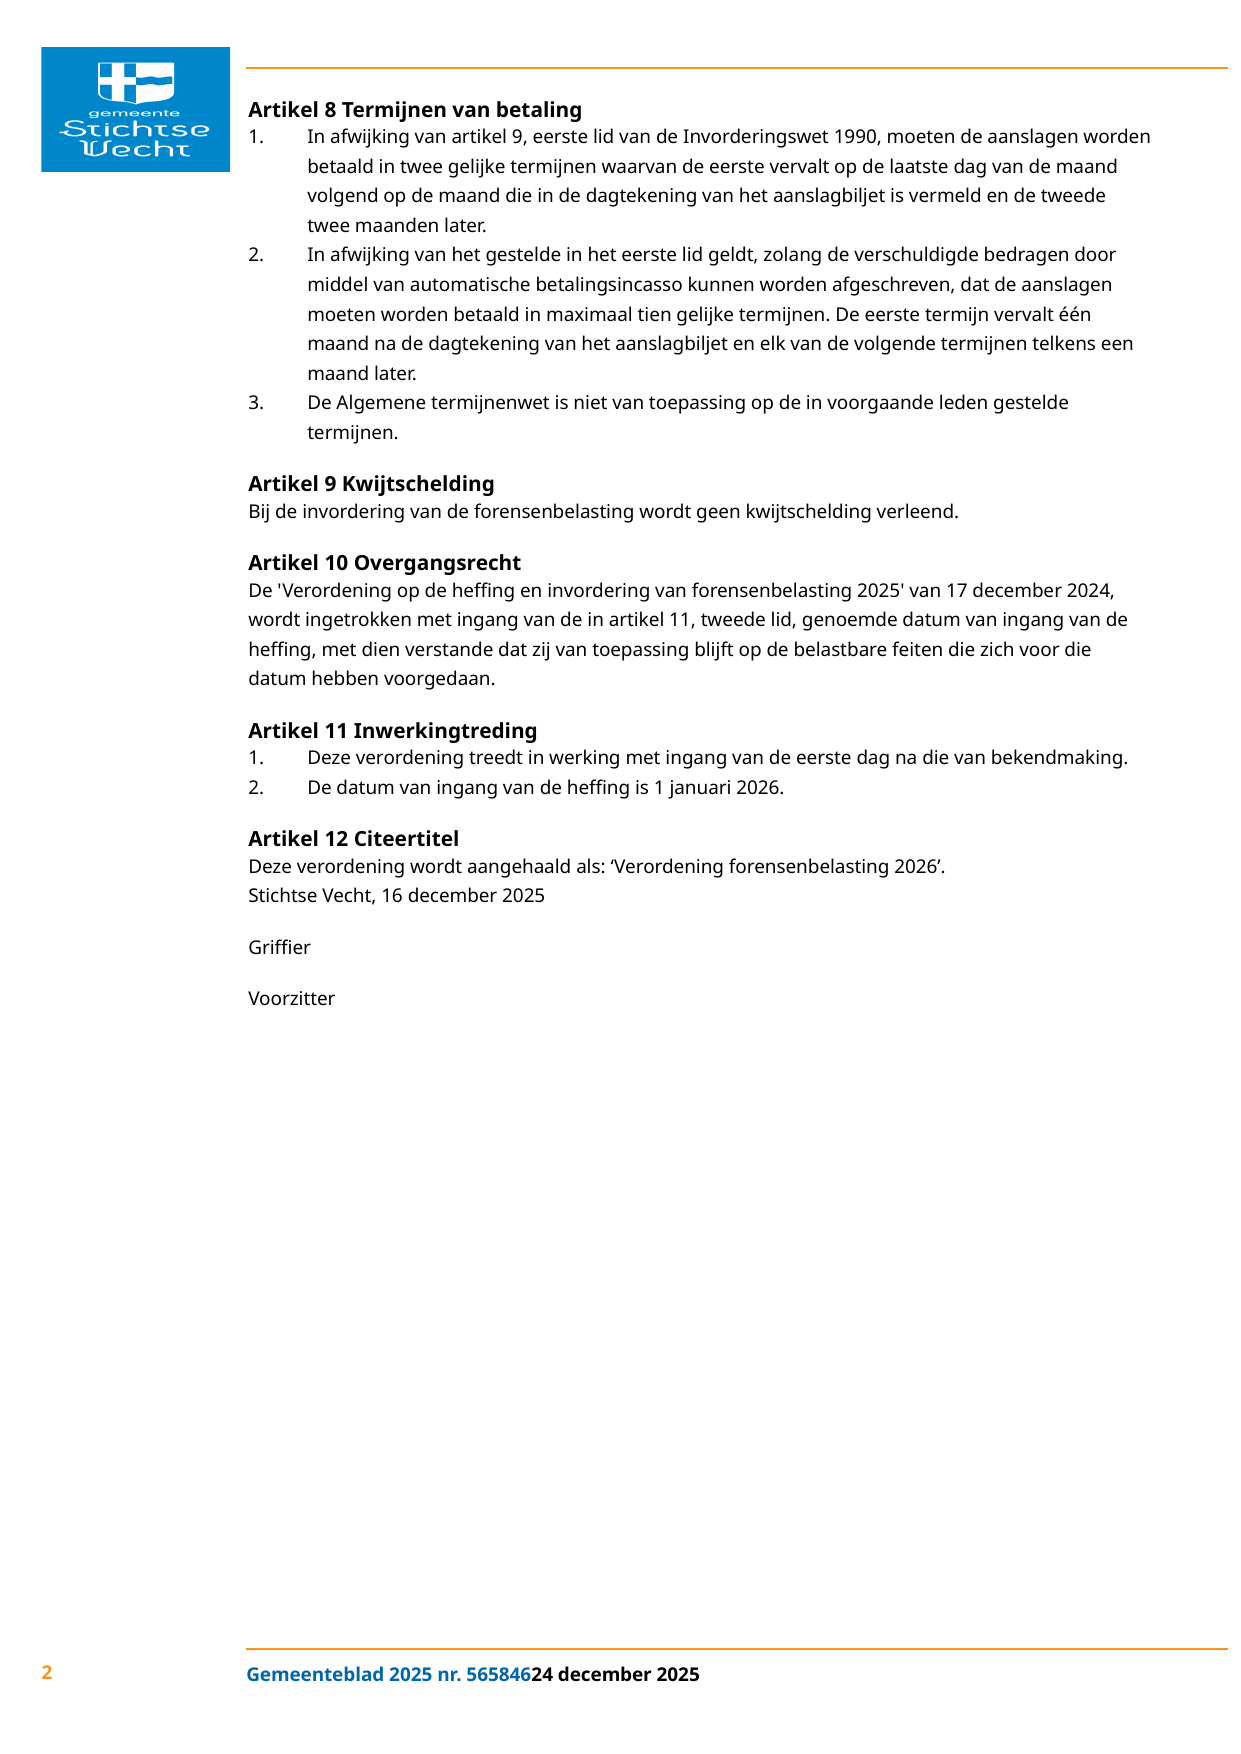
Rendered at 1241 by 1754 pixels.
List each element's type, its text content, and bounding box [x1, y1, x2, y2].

picture [99, 63, 135, 101]
text De 'Verordening op de heffing en invordering van forensenbelasting 2025' van 17 december 2024, wordt ingetrokken met ingang van de in artikel 11, tweede lid, genoemde datum van ingang van de heffing, met dien verstande dat zij van toepassing blijft op de belastbare feiten die zich voor die datum hebben voorgedaan. [248, 577, 1152, 691]
list In afwijking van artikel 9, eerste lid van de Invorderingswet 1990, moeten de aanslagen worden betaald in twee gelijke termijnen waarvan de eerste vervalt op de laatste dag van de maand volgend op de maand die in de dagtekening van het aanslagbiljet is vermeld en de tweede twee maanden later. [248, 123, 1152, 238]
list Deze verordening treedt in werking met ingang van de eerste dag na die van bekendmaking. [248, 744, 1152, 770]
text Stichtse Vecht, 16 december 2025 [248, 882, 1152, 908]
picture [137, 63, 174, 103]
list De Algemene termijnenwet is niet van toepassing op de in voorgaande leden gestelde termijnen. [248, 389, 1152, 445]
text Artikel 10 Overgangsrecht [248, 548, 1152, 577]
list De datum van ingang van de heffing is 1 januari 2026. [248, 774, 1152, 800]
text Artikel 12 Citeertitel [248, 824, 1152, 853]
text Artikel 8 Termijnen van betaling [248, 95, 1152, 123]
text Artikel 11 Inwerkingtreding [248, 716, 1152, 744]
list In afwijking van het gestelde in het eerste lid geldt, zolang de verschuldigde bedragen door middel van automatische betalingsincasso kunnen worden afgeschreven, dat de aanslagen moeten worden betaald in maximaal tien gelijke termijnen. De eerste termijn vervalt één maand na de dagtekening van het aanslagbiljet en elk van de volgende termijnen telkens een maand later. [248, 242, 1152, 386]
text Griffier [248, 934, 1152, 959]
text Voorzitter [248, 985, 1152, 1011]
text Deze verordening wordt aangehaald als: ‘Verordening forensenbelasting 2026’. [248, 853, 1152, 878]
text Bij de invordering van de forensenbelasting wordt geen kwijtschelding verleend. [248, 498, 1152, 524]
text Artikel 9 Kwijtschelding [248, 469, 1152, 498]
